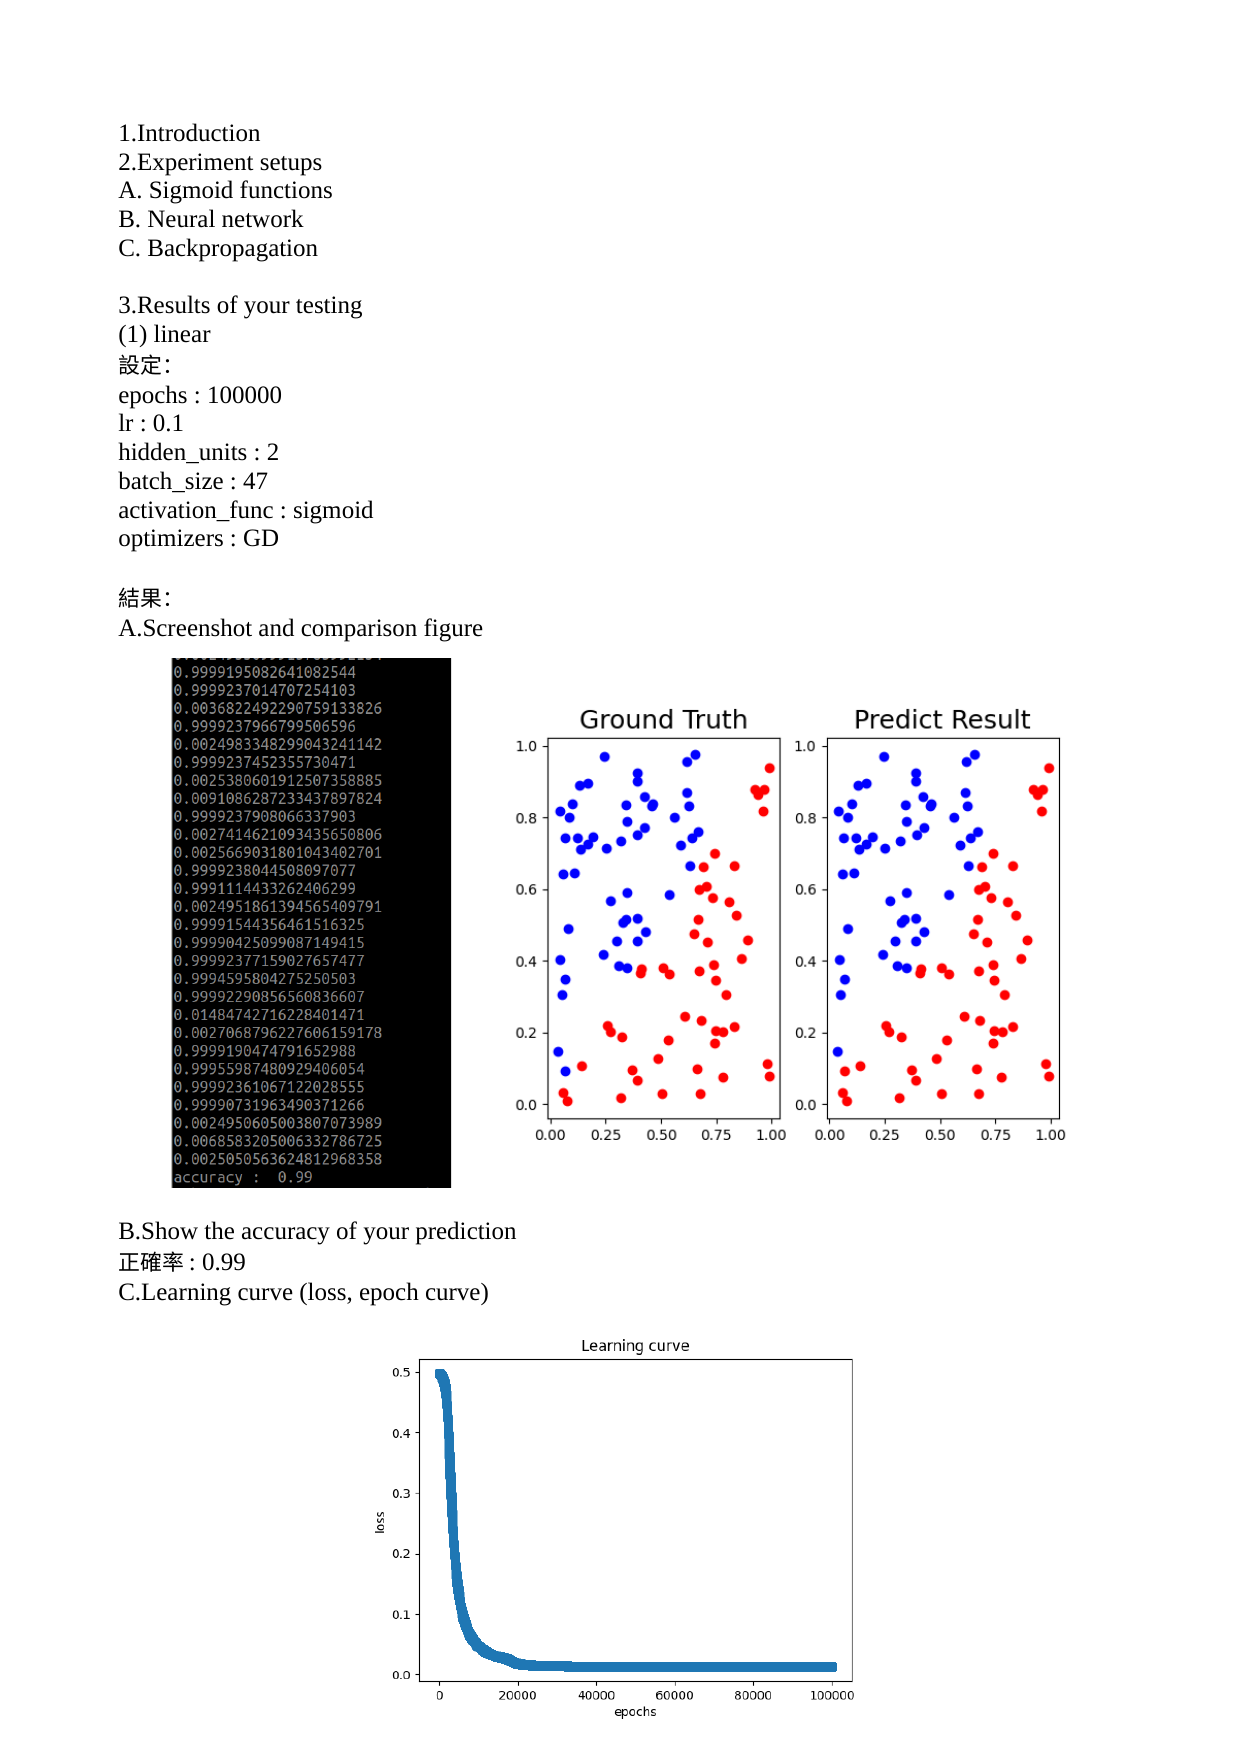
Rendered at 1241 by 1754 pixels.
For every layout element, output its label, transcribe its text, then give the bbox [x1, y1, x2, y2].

text (1) linear [118, 319, 1122, 348]
text C.Learning curve (loss, epoch curve) [118, 1277, 1122, 1306]
text 2.Experiment setups [118, 147, 1122, 176]
text activation_func : sigmoid [118, 495, 1122, 523]
text B. Neural network [118, 204, 1122, 233]
text 結果： [118, 581, 1122, 613]
text 設定： [118, 348, 1122, 380]
picture [466, 678, 1125, 1173]
text 正確率 : 0.99 [118, 1245, 1122, 1277]
text epochs : 100000 [118, 380, 1122, 408]
text 3.Results of your testing [118, 291, 1122, 319]
text A.Screenshot and comparison figure [118, 613, 1122, 641]
text batch_size : 47 [118, 466, 1122, 495]
text B.Show the accuracy of your prediction [118, 1216, 1122, 1245]
text C. Backpropagation [118, 233, 1122, 262]
text optimizers : GD [118, 523, 1122, 552]
text 1.Introduction [118, 118, 1122, 147]
picture [349, 1309, 907, 1727]
text lr : 0.1 [118, 408, 1122, 437]
text hidden_units : 2 [118, 437, 1122, 466]
text A. Sigmoid functions [118, 176, 1122, 204]
picture [171, 658, 452, 1188]
